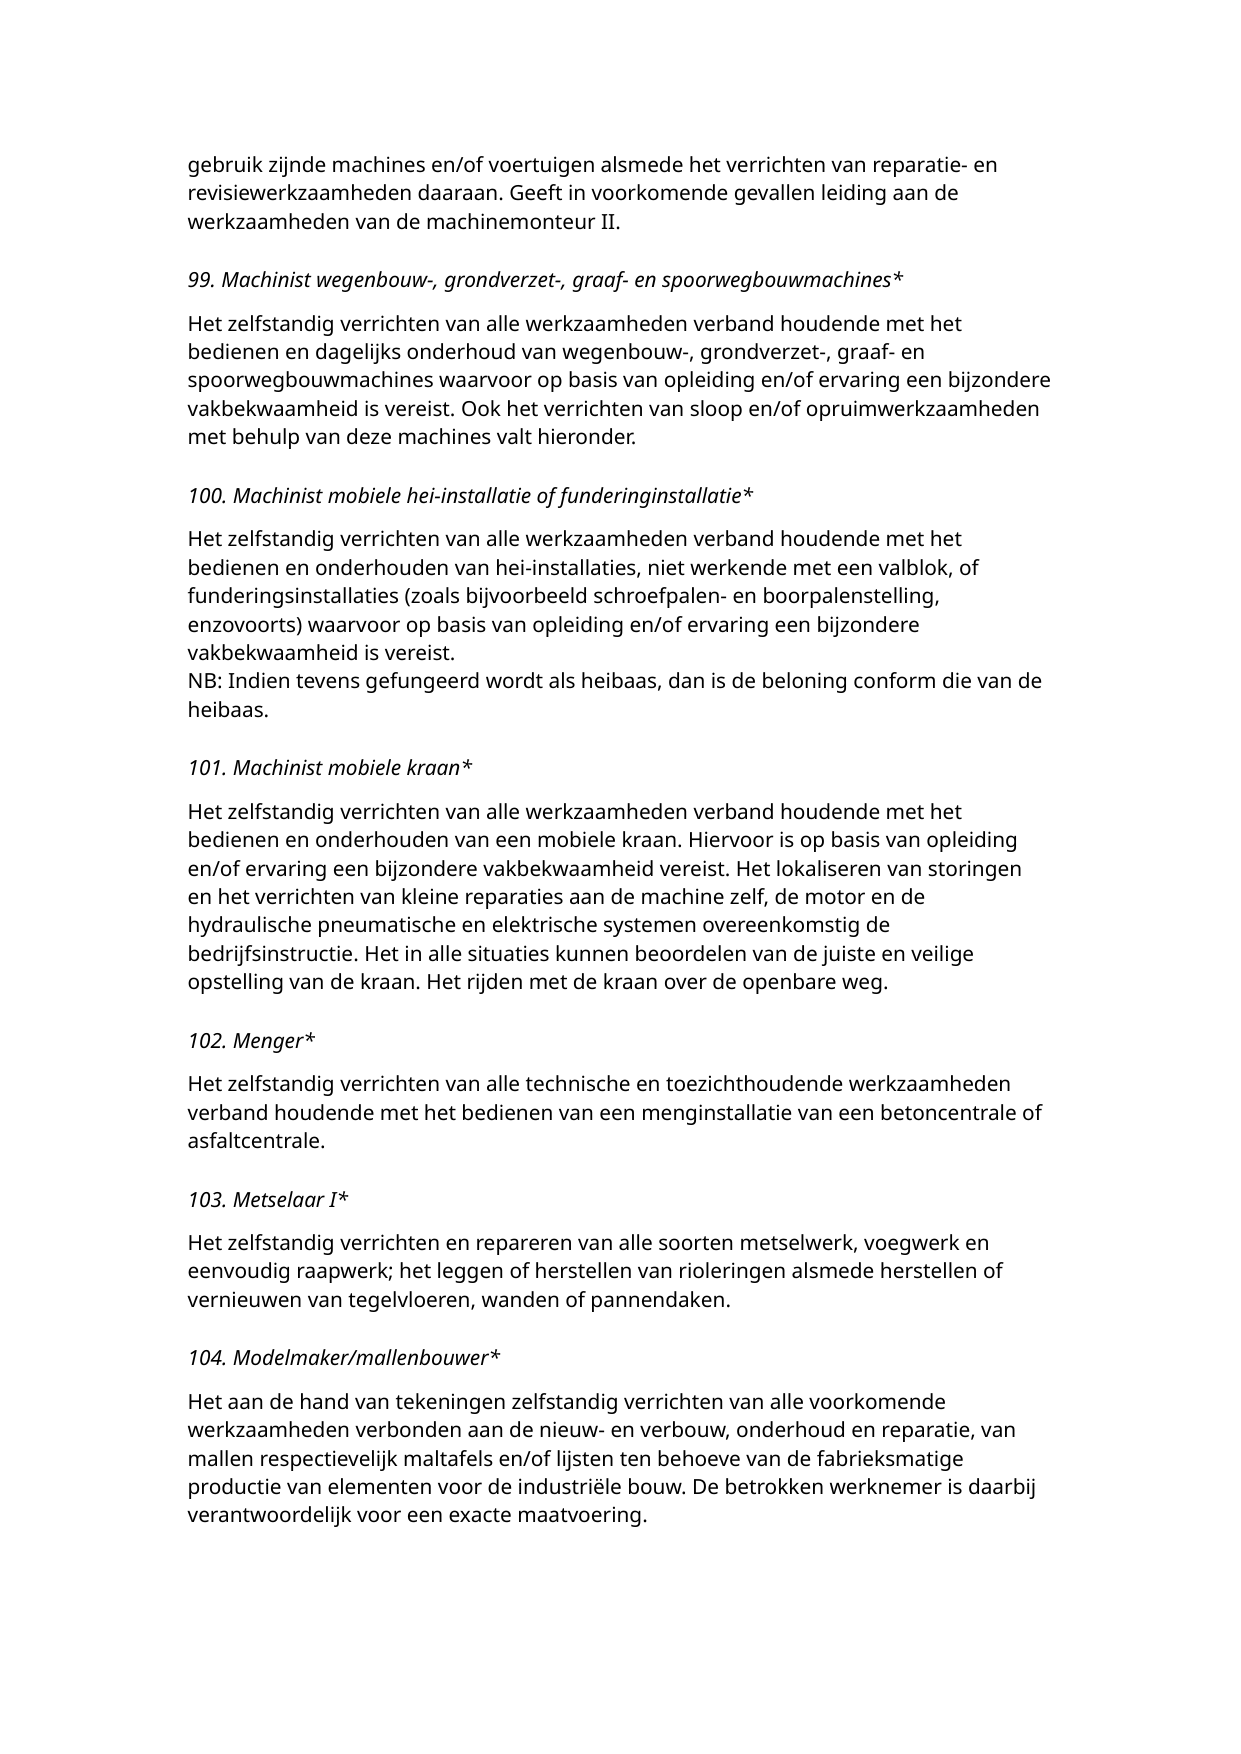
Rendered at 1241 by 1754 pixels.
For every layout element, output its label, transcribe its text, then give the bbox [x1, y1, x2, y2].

text NB: Indien tevens gefungeerd wordt als heibaas, dan is de beloning conform die van de heibaas. [187, 667, 1053, 723]
text Het zelfstandig verrichten van alle werkzaamheden verband houdende met het bedienen en onderhouden van hei-installaties, niet werkende met een valblok, of funderingsinstallaties (zoals bijvoorbeeld schroefpalen- en boorpalenstelling, enzovoorts) waarvoor op basis van opleiding en/of ervaring een bijzondere vakbekwaamheid is vereist. [187, 524, 1053, 667]
text 101. Machinist mobiele kraan* [187, 753, 1053, 782]
text 104. Modelmaker/mallenbouwer* [187, 1343, 1053, 1372]
text Het aan de hand van tekeningen zelfstandig verrichten van alle voorkomende werkzaamheden verbonden aan de nieuw- en verbouw, onderhoud en reparatie, van mallen respectievelijk maltafels en/of lijsten ten behoeve van de fabrieksmatige productie van elementen voor de industriële bouw. De betrokken werknemer is daarbij verantwoordelijk voor een exacte maatvoering. [187, 1387, 1053, 1529]
text 99. Machinist wegenbouw-, grondverzet-, graaf- en spoorwegbouwmachines* [187, 265, 1053, 294]
text 102. Menger* [187, 1026, 1053, 1054]
text Het zelfstandig verrichten van alle werkzaamheden verband houdende met het bedienen en onderhouden van een mobiele kraan. Hiervoor is op basis van opleiding en/of ervaring een bijzondere vakbekwaamheid vereist. Het lokaliseren van storingen en het verrichten van kleine reparaties aan de machine zelf, de motor en de hydraulische pneumatische en elektrische systemen overeenkomstig de bedrijfsinstructie. Het in alle situaties kunnen beoordelen van de juiste en veilige opstelling van de kraan. Het rijden met de kraan over de openbare weg. [187, 797, 1053, 996]
text 100. Machinist mobiele hei-installatie of funderinginstallatie* [187, 481, 1053, 509]
text gebruik zijnde machines en/of voertuigen alsmede het verrichten van reparatie- en revisiewerkzaamheden daaraan. Geeft in voorkomende gevallen leiding aan de werkzaamheden van de machinemonteur II. [187, 150, 1053, 235]
text Het zelfstandig verrichten en repareren van alle soorten metselwerk, voegwerk en eenvoudig raapwerk; het leggen of herstellen van rioleringen alsmede herstellen of vernieuwen van tegelvloeren, wanden of pannendaken. [187, 1228, 1053, 1313]
text Het zelfstandig verrichten van alle werkzaamheden verband houdende met het bedienen en dagelijks onderhoud van wegenbouw-, grondverzet-, graaf- en spoorwegbouwmachines waarvoor op basis van opleiding en/of ervaring een bijzondere vakbekwaamheid is vereist. Ook het verrichten van sloop en/of opruimwerkzaamheden met behulp van deze machines valt hieronder. [187, 309, 1053, 451]
text 103. Metselaar I* [187, 1185, 1053, 1213]
text Het zelfstandig verrichten van alle technische en toezichthoudende werkzaamheden verband houdende met het bedienen van een menginstallatie van een betoncentrale of asfaltcentrale. [187, 1069, 1053, 1155]
